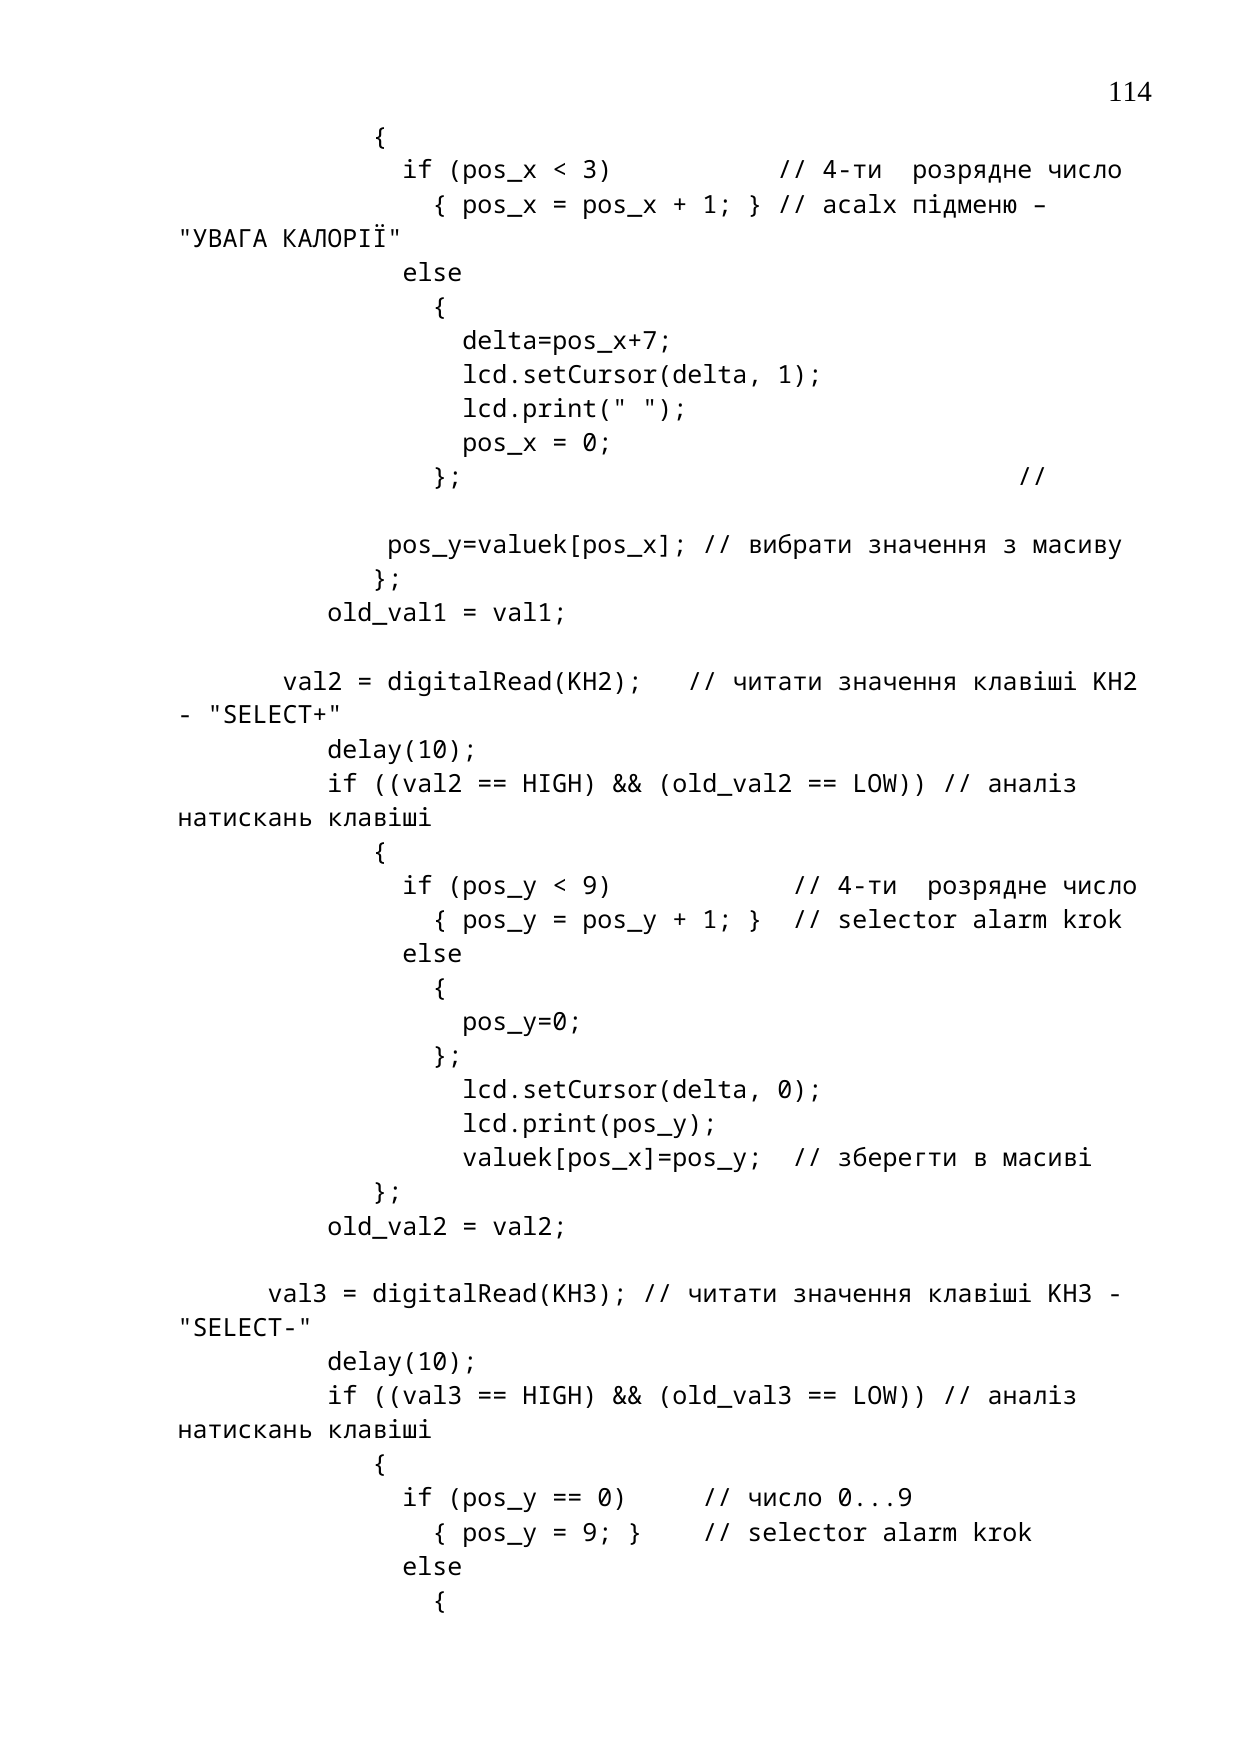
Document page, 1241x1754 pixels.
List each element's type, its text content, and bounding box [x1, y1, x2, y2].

text if ((val2 == HIGH) && (old_val2 == LOW)) // аналіз натискань клавіші [177, 765, 1152, 833]
text }; // [177, 459, 1152, 493]
text { pos_y = pos_y + 1; } // selector alarm krok [177, 902, 1152, 936]
text delta=pos_x+7; [177, 322, 1152, 357]
text { [177, 118, 1152, 152]
text else [177, 254, 1152, 288]
text valuek[pos_x]=pos_y; // зберегти в масиві [177, 1140, 1152, 1174]
text { [177, 288, 1152, 322]
text old_val2 = val2; [177, 1208, 1152, 1242]
text lcd.print(pos_y); [177, 1106, 1152, 1140]
text { pos_x = pos_x + 1; } // acalx підменю – "УВАГА КАЛОРІЇ" [177, 186, 1152, 254]
text lcd.setCursor(delta, 0); [177, 1072, 1152, 1106]
text delay(10); [177, 731, 1152, 765]
text lcd.print(" "); [177, 391, 1152, 425]
text { [177, 1446, 1152, 1480]
text { [177, 1582, 1152, 1616]
text }; [177, 1174, 1152, 1208]
text val3 = digitalRead(KH3); // читати значення клавіші KH3 - "SELECT-" [177, 1276, 1152, 1344]
text pos_y=valuek[pos_x]; // вибрати значення з масиву [177, 527, 1152, 561]
text delay(10); [177, 1344, 1152, 1378]
text if ((val3 == HIGH) && (old_val3 == LOW)) // аналіз натискань клавіші [177, 1378, 1152, 1446]
text { [177, 833, 1152, 867]
text pos_x = 0; [177, 425, 1152, 459]
text else [177, 936, 1152, 970]
text else [177, 1548, 1152, 1582]
text }; [177, 1038, 1152, 1072]
text if (pos_x < 3) // 4-ти розрядне число [177, 152, 1152, 186]
text old_val1 = val1; [177, 595, 1152, 629]
text lcd.setCursor(delta, 1); [177, 357, 1152, 391]
text pos_y=0; [177, 1004, 1152, 1038]
text { pos_y = 9; } // selector alarm krok [177, 1514, 1152, 1548]
text { [177, 970, 1152, 1004]
text if (pos_y == 0) // число 0...9 [177, 1480, 1152, 1514]
text }; [177, 561, 1152, 595]
text val2 = digitalRead(KH2); // читати значення клавіші KH2 - "SELECT+" [177, 663, 1152, 731]
text if (pos_y < 9) // 4-ти розрядне число [177, 867, 1152, 902]
